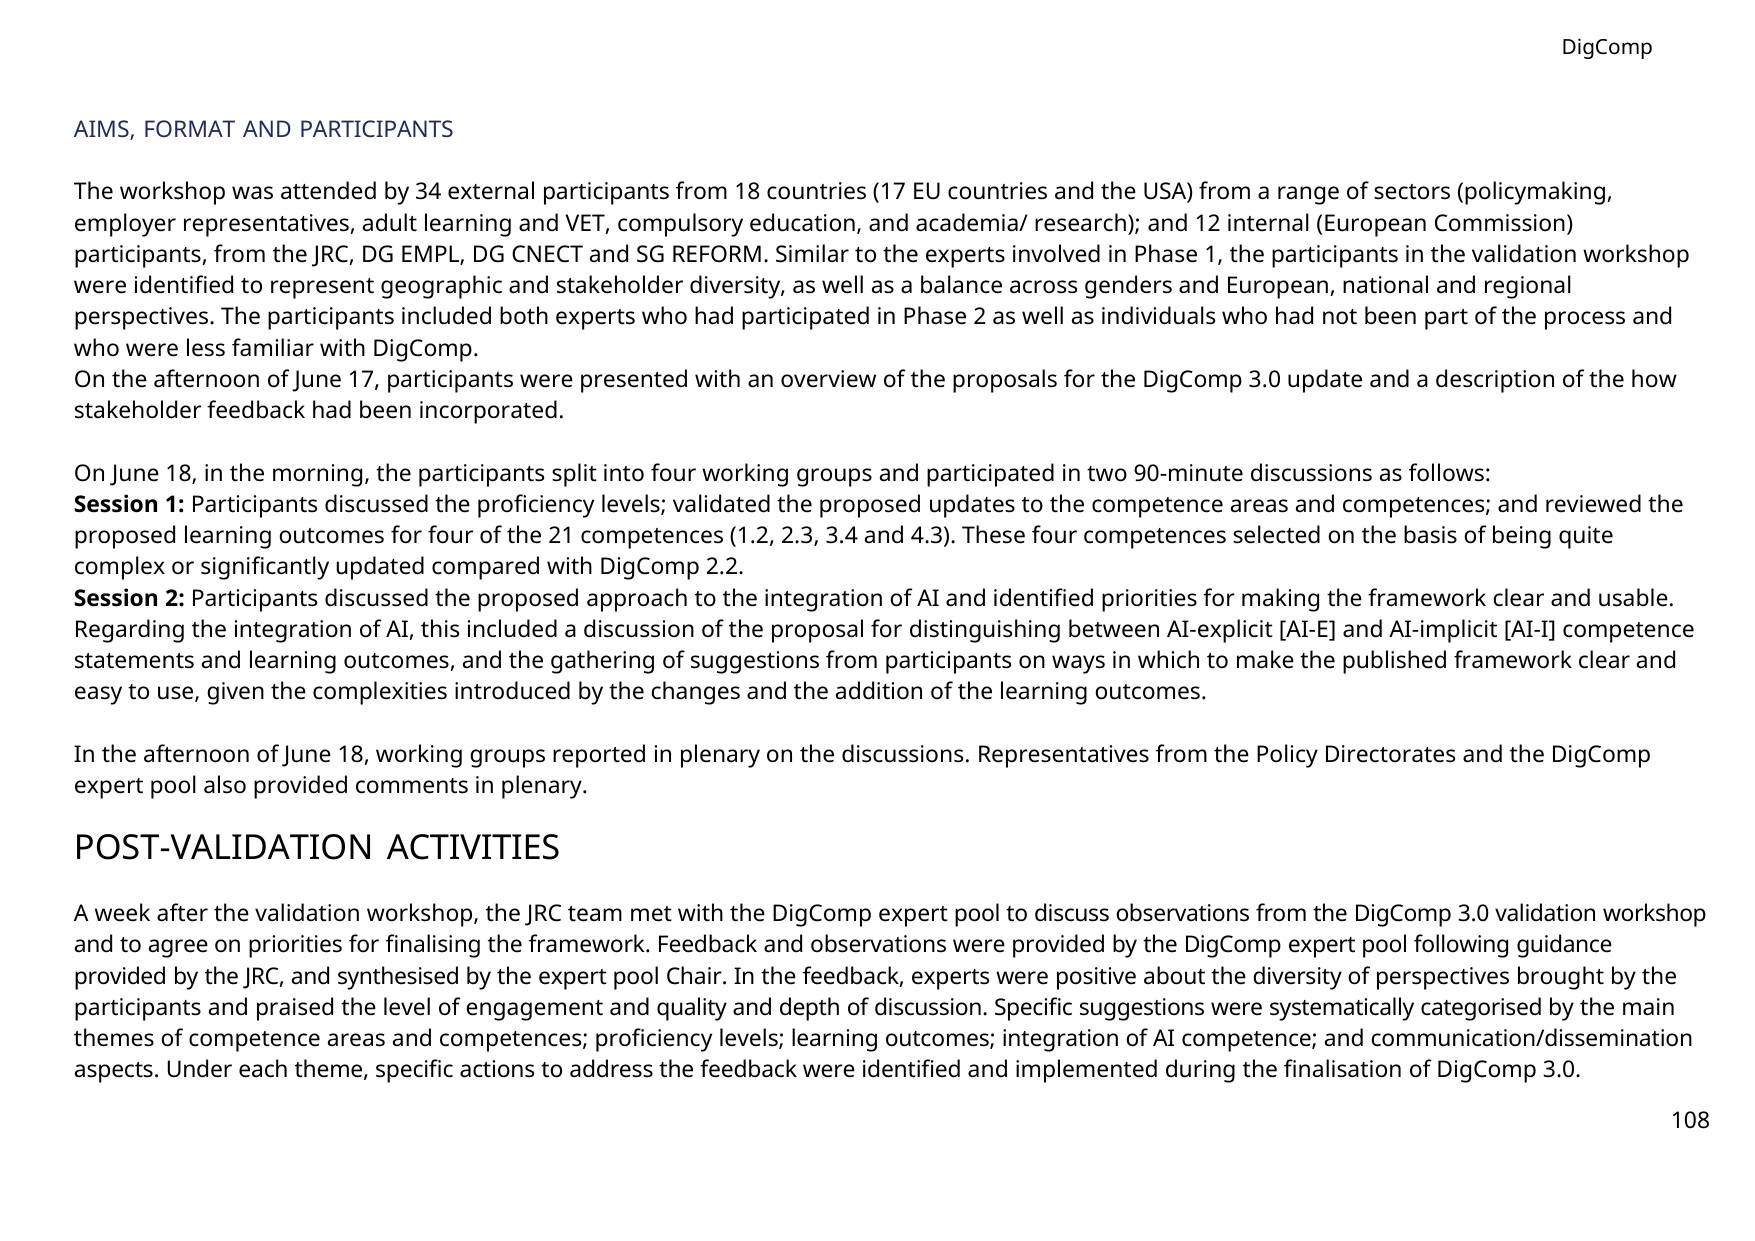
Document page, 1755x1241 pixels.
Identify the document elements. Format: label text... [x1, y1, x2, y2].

text The workshop was attended by 34 external participants from 18 countries (17 EU countries and the USA) from a range of sectors (policymaking, employer representatives, adult learning and VET, compulsory education, and academia/ research); and 12 internal (European Commission) participants, from the JRC, DG EMPL, DG CNECT and SG REFORM. Similar to the experts involved in Phase 1, the participants in the validation workshop were identified to represent geographic and stakeholder diversity, as well as a balance across genders and European, national and regional perspectives. The participants included both experts who had participated in Phase 2 as well as individuals who had not been part of the process and who were less familiar with DigComp. [74, 175, 1710, 363]
text Session 1: Participants discussed the proficiency levels; validated the proposed updates to the competence areas and competences; and reviewed the proposed learning outcomes for four of the 21 competences (1.2, 2.3, 3.4 and 4.3). These four competences selected on the basis of being quite complex or significantly updated compared with DigComp 2.2. [74, 488, 1710, 582]
text On the afternoon of June 17, participants were presented with an overview of the proposals for the DigComp 3.0 update and a description of the how stakeholder feedback had been incorporated. [74, 363, 1710, 425]
text AIMS, FORMAT AND PARTICIPANTS [74, 113, 1710, 144]
text A week after the validation workshop, the JRC team met with the DigComp expert pool to discuss observations from the DigComp 3.0 validation workshop and to agree on priorities for finalising the framework. Feedback and observations were provided by the DigComp expert pool following guidance provided by the JRC, and synthesised by the expert pool Chair. In the feedback, experts were positive about the diversity of perspectives brought by the participants and praised the level of engagement and quality and depth of discussion. Specific suggestions were systematically categorised by the main themes of competence areas and competences; proficiency levels; learning outcomes; integration of AI competence; and communication/dissemination aspects. Under each theme, specific actions to address the feedback were identified and implemented during the finalisation of DigComp 3.0. [74, 897, 1710, 1085]
text In the afternoon of June 18, working groups reported in plenary on the discussions. Representatives from the Policy Directorates and the DigComp expert pool also provided comments in plenary. [74, 738, 1710, 800]
text On June 18, in the morning, the participants split into four working groups and participated in two 90-minute discussions as follows: [74, 457, 1710, 488]
text Session 2: Participants discussed the proposed approach to the integration of AI and identified priorities for making the framework clear and usable. Regarding the integration of AI, this included a discussion of the proposal for distinguishing between AI-explicit [AI-E] and AI-implicit [AI-I] competence statements and learning outcomes, and the gathering of suggestions from participants on ways in which to make the published framework clear and easy to use, given the complexities introduced by the changes and the addition of the learning outcomes. [74, 582, 1710, 707]
subtitle POST-VALIDATION ACTIVITIES [74, 832, 1710, 866]
